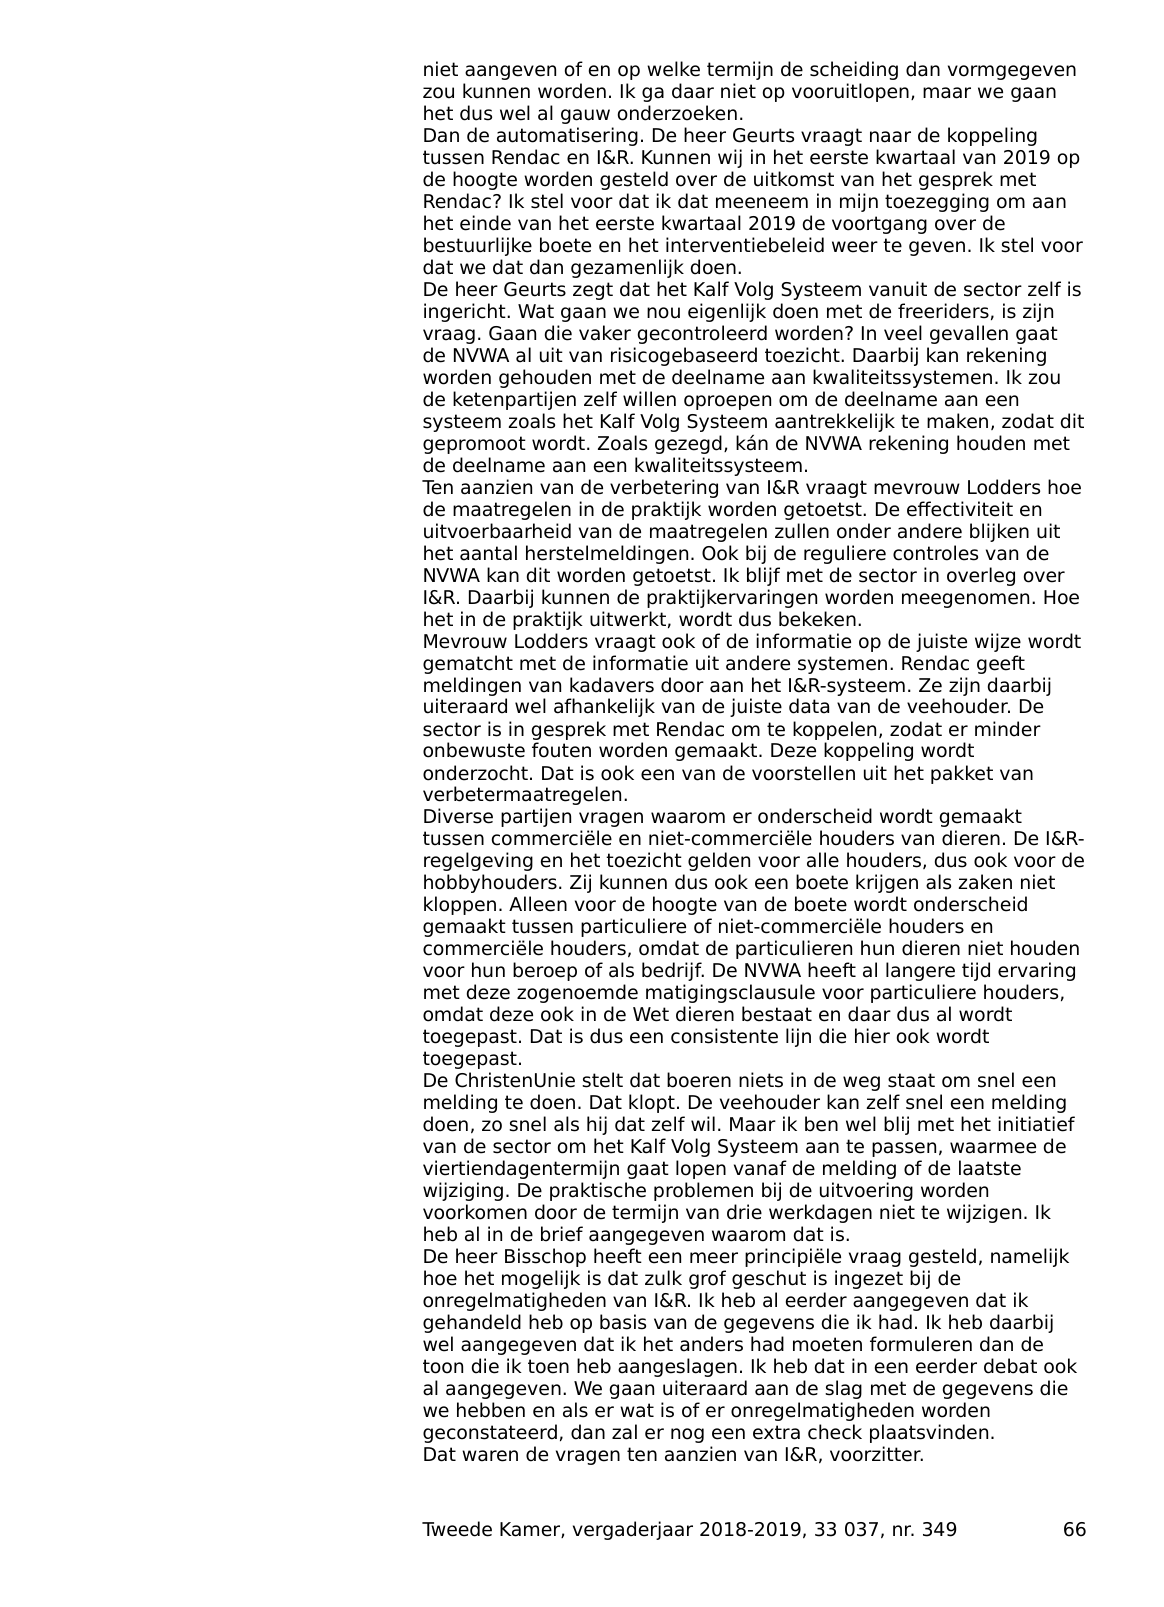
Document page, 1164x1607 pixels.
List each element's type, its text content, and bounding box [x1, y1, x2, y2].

text niet aangeven of en op welke termijn de scheiding dan vormgegeven zou kunnen worden. Ik ga daar niet op vooruitlopen, maar we gaan het dus wel al gauw onderzoeken. [422, 59, 1087, 125]
text Dat waren de vragen ten aanzien van I&R, voorzitter. [422, 1444, 1087, 1466]
text Mevrouw Lodders vraagt ook of de informatie op de juiste wijze wordt gematcht met de informatie uit andere systemen. Rendac geeft meldingen van kadavers door aan het I&R-systeem. Ze zijn daarbij uiteraard wel afhankelijk van de juiste data van de veehouder. De sector is in gesprek met Rendac om te koppelen, zodat er minder onbewuste fouten worden gemaakt. Deze koppeling wordt onderzocht. Dat is ook een van de voorstellen uit het pakket van verbetermaatregelen. [422, 631, 1087, 806]
text Dan de automatisering. De heer Geurts vraagt naar de koppeling tussen Rendac en I&R. Kunnen wij in het eerste kwartaal van 2019 op de hoogte worden gesteld over de uitkomst van het gesprek met Rendac? Ik stel voor dat ik dat meeneem in mijn toezegging om aan het einde van het eerste kwartaal 2019 de voortgang over de bestuurlijke boete en het interventiebeleid weer te geven. Ik stel voor dat we dat dan gezamenlijk doen. [422, 125, 1087, 279]
text De heer Bisschop heeft een meer principiële vraag gesteld, namelijk hoe het mogelijk is dat zulk grof geschut is ingezet bij de onregelmatigheden van I&R. Ik heb al eerder aangegeven dat ik gehandeld heb op basis van de gegevens die ik had. Ik heb daarbij wel aangegeven dat ik het anders had moeten formuleren dan de toon die ik toen heb aangeslagen. Ik heb dat in een eerder debat ook al aangegeven. We gaan uiteraard aan de slag met de gegevens die we hebben en als er wat is of er onregelmatigheden worden geconstateerd, dan zal er nog een extra check plaatsvinden. [422, 1246, 1087, 1444]
text De ChristenUnie stelt dat boeren niets in de weg staat om snel een melding te doen. Dat klopt. De veehouder kan zelf snel een melding doen, zo snel als hij dat zelf wil. Maar ik ben wel blij met het initiatief van de sector om het Kalf Volg Systeem aan te passen, waarmee de viertiendagentermijn gaat lopen vanaf de melding of de laatste wijziging. De praktische problemen bij de uitvoering worden voorkomen door de termijn van drie werkdagen niet te wijzigen. Ik heb al in de brief aangegeven waarom dat is. [422, 1070, 1087, 1246]
text Ten aanzien van de verbetering van I&R vraagt mevrouw Lodders hoe de maatregelen in de praktijk worden getoetst. De effectiviteit en uitvoerbaarheid van de maatregelen zullen onder andere blijken uit het aantal herstelmeldingen. Ook bij de reguliere controles van de NVWA kan dit worden getoetst. Ik blijf met de sector in overleg over I&R. Daarbij kunnen de praktijkervaringen worden meegenomen. Hoe het in de praktijk uitwerkt, wordt dus bekeken. [422, 477, 1087, 631]
text De heer Geurts zegt dat het Kalf Volg Systeem vanuit de sector zelf is ingericht. Wat gaan we nou eigenlijk doen met de freeriders, is zijn vraag. Gaan die vaker gecontroleerd worden? In veel gevallen gaat de NVWA al uit van risicogebaseerd toezicht. Daarbij kan rekening worden gehouden met de deelname aan kwaliteitssystemen. Ik zou de ketenpartijen zelf willen oproepen om de deelname aan een systeem zoals het Kalf Volg Systeem aantrekkelijk te maken, zodat dit gepromoot wordt. Zoals gezegd, kán de NVWA rekening houden met de deelname aan een kwaliteitssysteem. [422, 279, 1087, 477]
text Diverse partijen vragen waarom er onderscheid wordt gemaakt tussen commerciële en niet-commerciële houders van dieren. De I&R-regelgeving en het toezicht gelden voor alle houders, dus ook voor de hobbyhouders. Zij kunnen dus ook een boete krijgen als zaken niet kloppen. Alleen voor de hoogte van de boete wordt onderscheid gemaakt tussen particuliere of niet-commerciële houders en commerciële houders, omdat de particulieren hun dieren niet houden voor hun beroep of als bedrijf. De NVWA heeft al langere tijd ervaring met deze zogenoemde matigingsclausule voor particuliere houders, omdat deze ook in de Wet dieren bestaat en daar dus al wordt toegepast. Dat is dus een consistente lijn die hier ook wordt toegepast. [422, 806, 1087, 1070]
